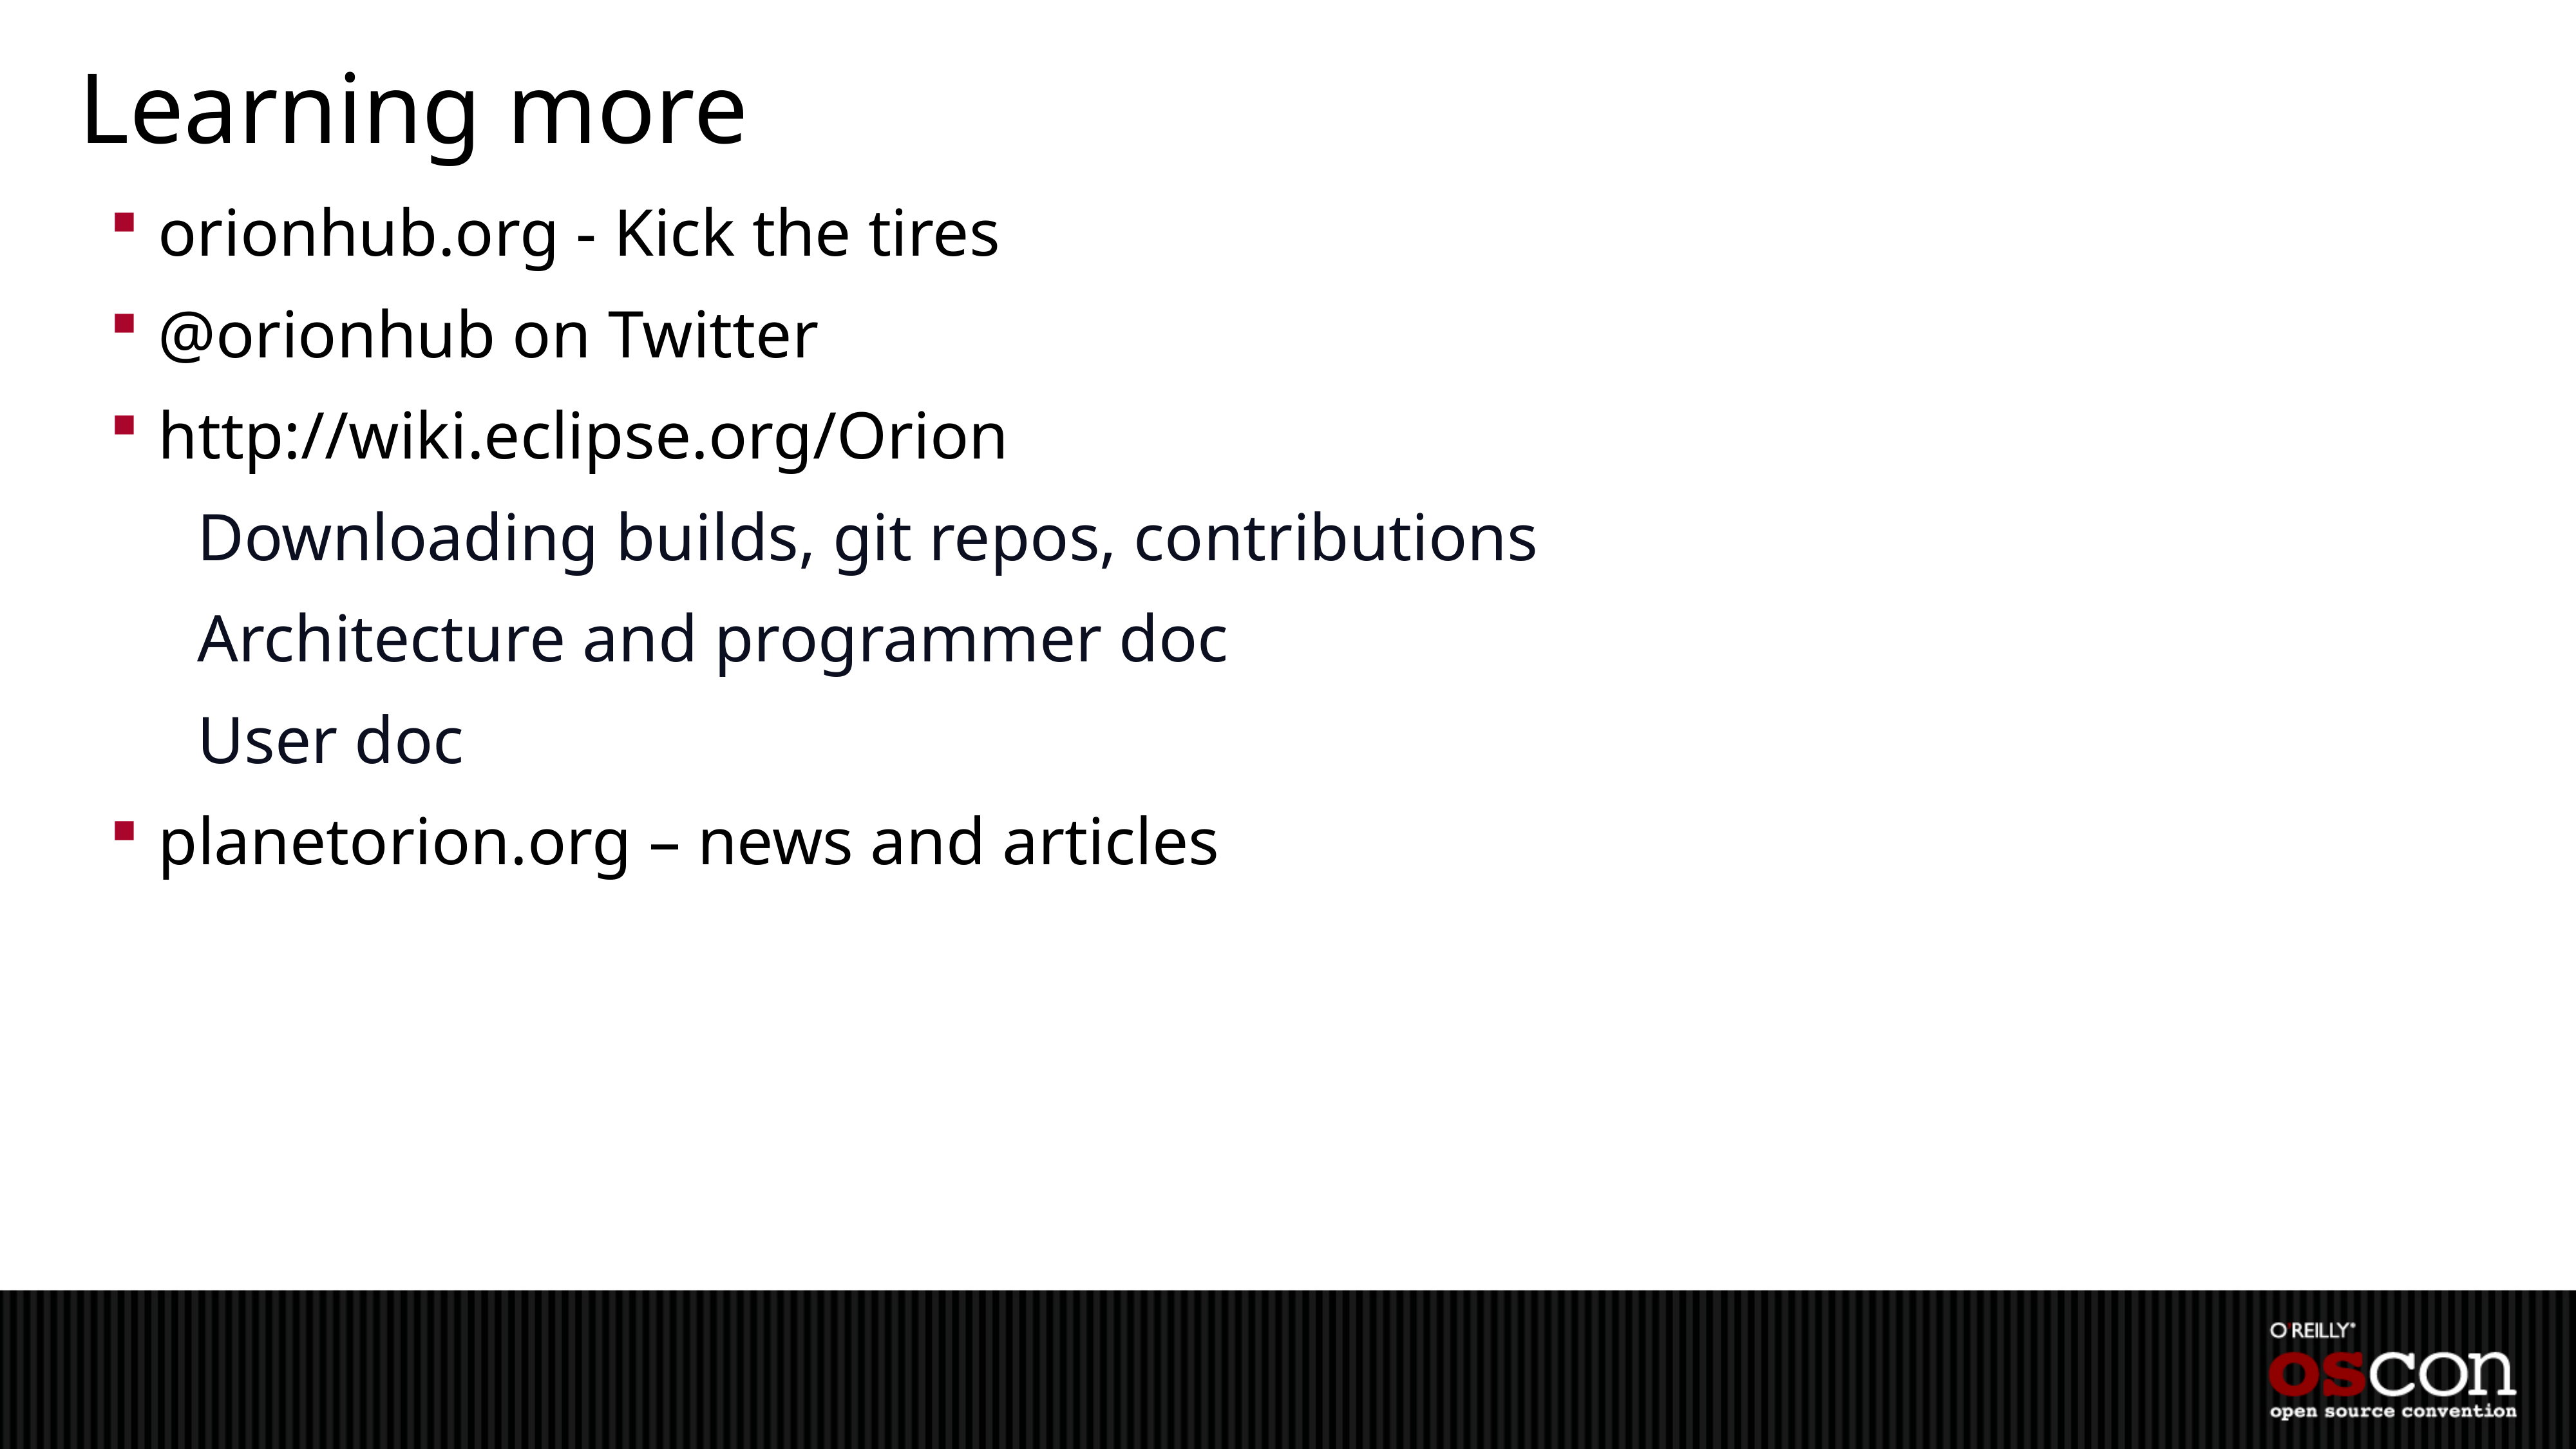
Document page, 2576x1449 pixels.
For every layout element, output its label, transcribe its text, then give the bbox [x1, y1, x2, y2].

list orionhub.org - Kick the tires @orionhub on Twitter http://wiki.eclipse.org/Orion Downloading builds, git repos, contributions Architecture and programmer doc User doc planetorion.org – news and articles [76, 191, 2505, 1449]
picture [0, 0, 2576, 1449]
title Learning more [73, 17, 2503, 192]
